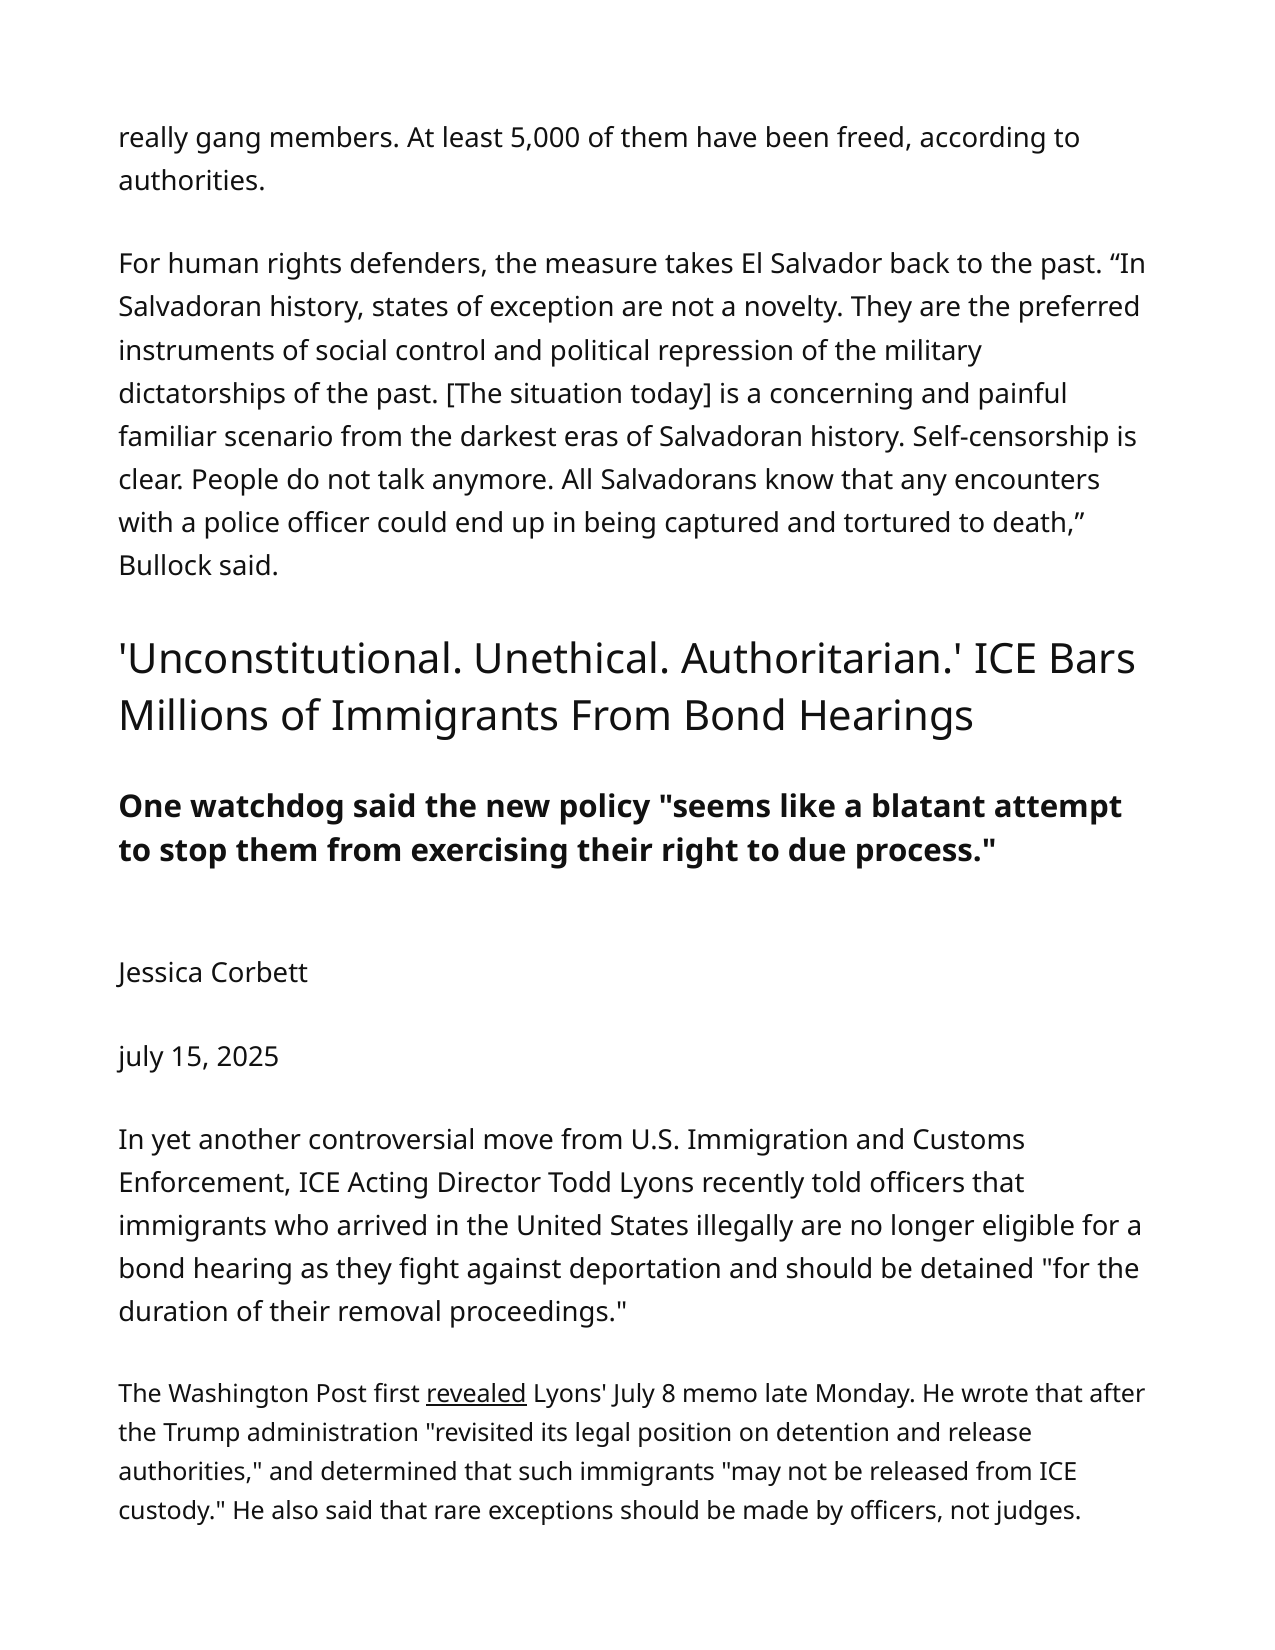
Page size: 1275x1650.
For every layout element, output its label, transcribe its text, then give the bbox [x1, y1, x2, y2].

text In yet another controversial move from U.S. Immigration and Customs Enforcement, ICE Acting Director Todd Lyons recently told officers that immigrants who arrived in the United States illegally are no longer eligible for a bond hearing as they fight against deportation and should be detained "for the duration of their removal proceedings." [118, 1120, 1157, 1330]
subtitle One watchdog said the new policy "seems like a blatant attempt to stop them from exercising their right to due process." [118, 783, 1157, 870]
subtitle 'Unconstitutional. Unethical. Authoritarian.' ICE Bars Millions of Immigrants From Bond Hearings [118, 629, 1157, 743]
text Jessica Corbett [118, 953, 1157, 991]
text july 15, 2025 [118, 1037, 1157, 1074]
text The Washington Post first revealed Lyons' July 8 memo late Monday. He wrote that after the Trump administration "revisited its legal position on detention and release authorities," and determined that such immigrants "may not be released from ICE custody." He also said that rare exceptions should be made by officers, not judges. [118, 1375, 1157, 1527]
text For human rights defenders, the measure takes El Salvador back to the past. “In Salvadoran history, states of exception are not a novelty. They are the preferred instruments of social control and political repression of the military dictatorships of the past. [The situation today] is a concerning and painful familiar scenario from the darkest eras of Salvadoran history. Self-censorship is clear. People do not talk anymore. All Salvadorans know that any encounters with a police officer could end up in being captured and tortured to death,” Bullock said. [118, 244, 1157, 584]
text really gang members. At least 5,000 of them have been freed, according to authorities. [118, 118, 1157, 199]
